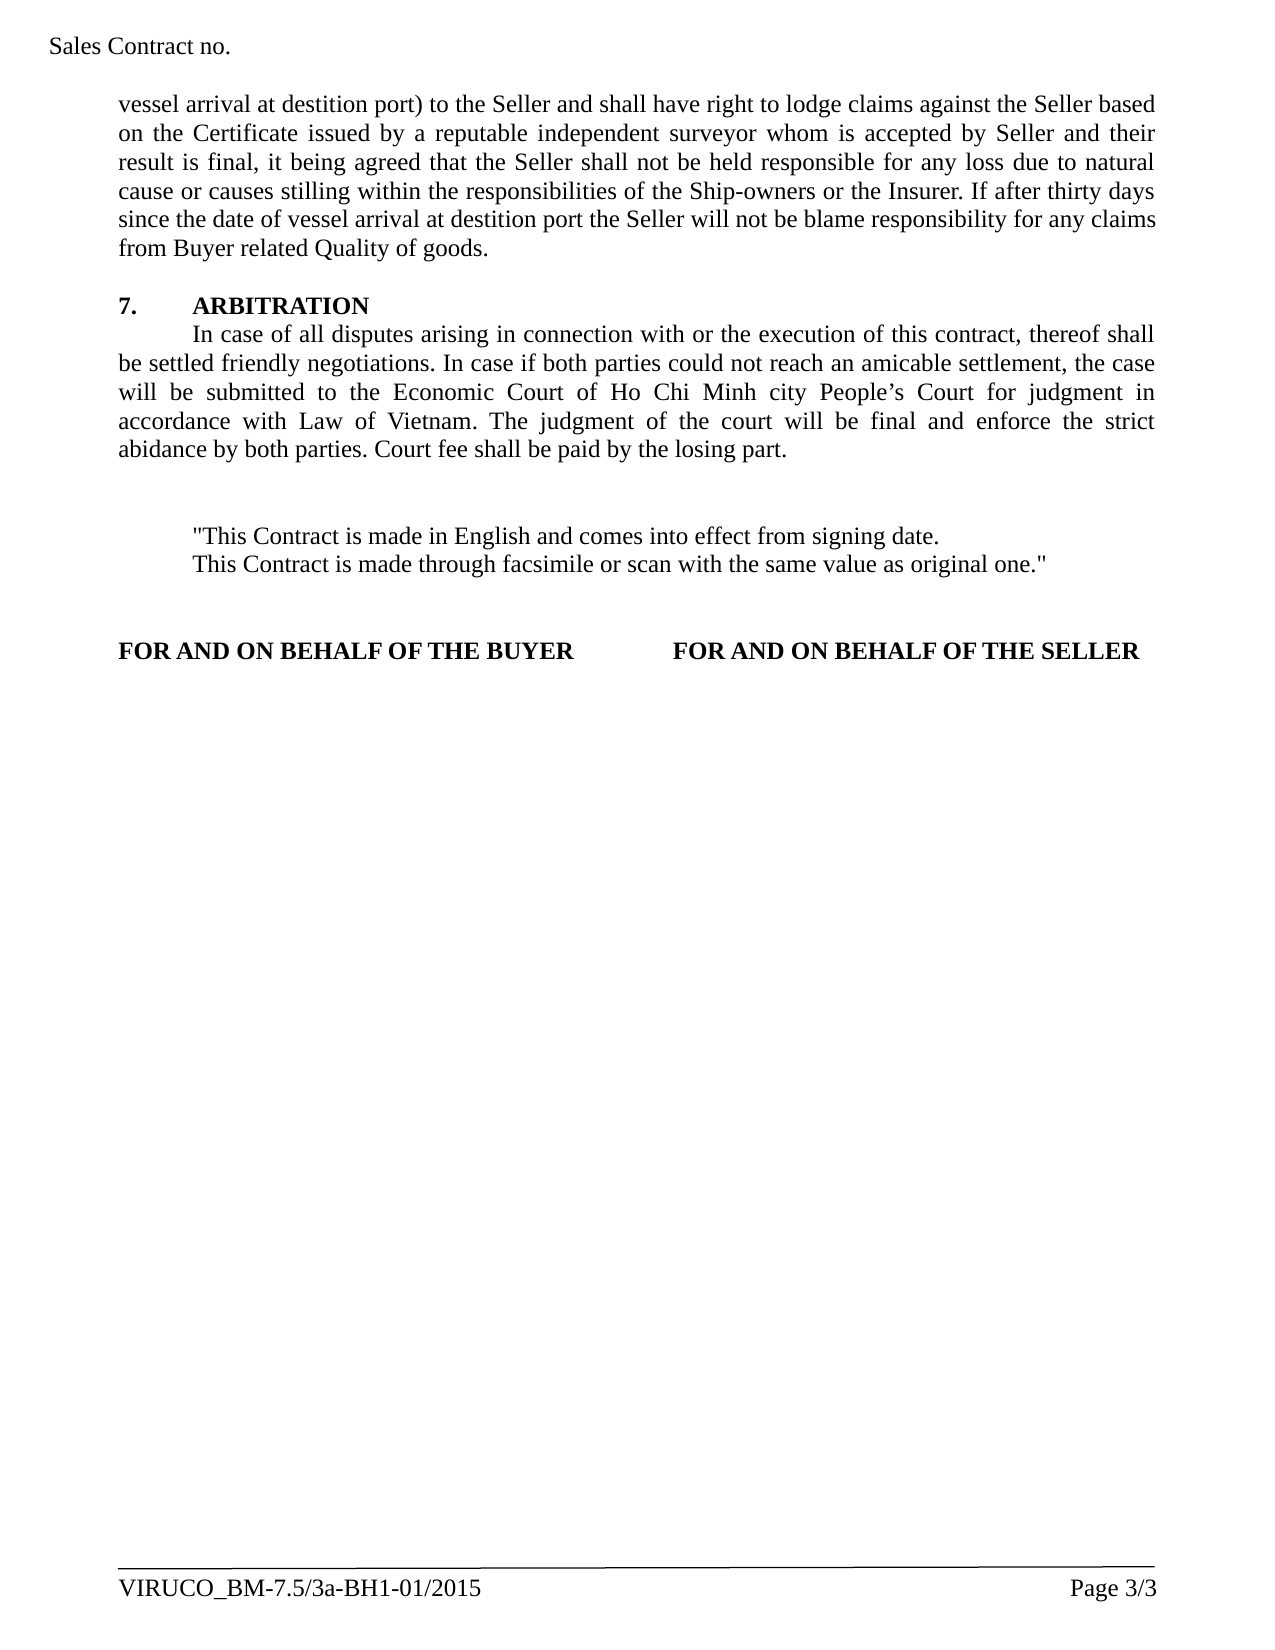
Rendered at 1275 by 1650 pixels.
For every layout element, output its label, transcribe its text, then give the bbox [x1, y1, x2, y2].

text vessel arrival at destition port) to the Seller and shall have right to lodge claims against the Seller based on the Certificate issued by a reputable independent surveyor whom is accepted by Seller and their result is final, it being agreed that the Seller shall not be held responsible for any loss due to natural cause or causes stilling within the responsibilities of the Ship-owners or the Insurer. If after thirty days since the date of vessel arrival at destition port the Seller will not be blame responsibility for any claims from Buyer related Quality of goods. [118, 89, 1157, 262]
text In case of all disputes arising in connection with or the execution of this contract, thereof shall be settled friendly negotiations. In case if both parties could not reach an amicable settlement, the case will be submitted to the Economic Court of Ho Chi Minh city People’s Court for judgment in accordance with Law of Vietnam. The judgment of the court will be final and enforce the strict abidance by both parties. Court fee shall be paid by the losing part. [118, 319, 1157, 492]
text This Contract is made through facsimile or scan with the same value as original one." [118, 549, 1157, 607]
text 7. ARBITRATION [118, 291, 1157, 319]
text "This Contract is made in English and comes into effect from signing date. [118, 521, 1157, 549]
text FOR AND ON BEHALF OF THE BUYER FOR AND ON BEHALF OF THE SELLER [118, 636, 1157, 664]
